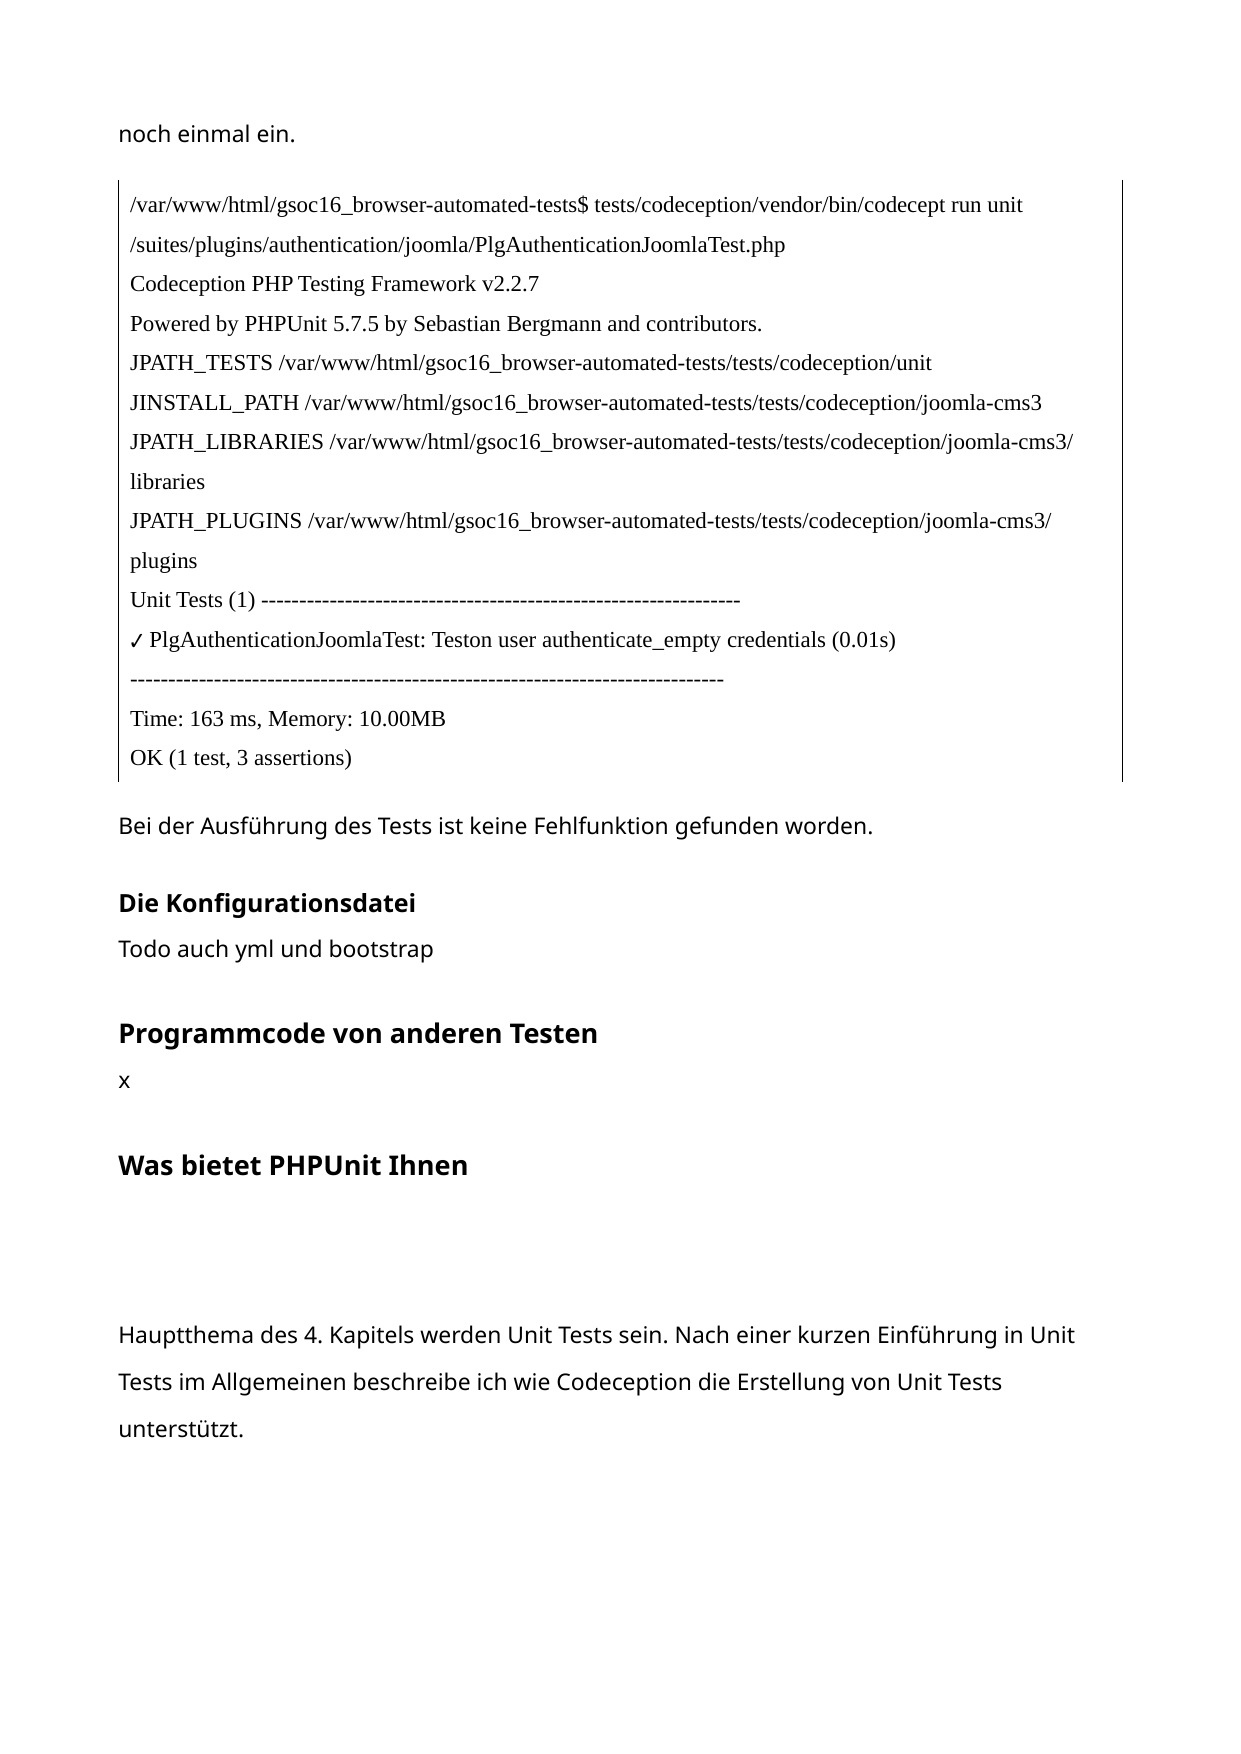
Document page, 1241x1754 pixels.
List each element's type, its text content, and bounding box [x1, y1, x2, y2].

text Hauptthema des 4. Kapitels werden Unit Tests sein. Nach einer kurzen Einführung in Unit Tests im Allgemeinen beschreibe ich wie Codeception die Erstellung von Unit Tests unterstützt. [118, 1319, 1122, 1444]
text noch einmal ein. [118, 118, 1122, 149]
subtitle Was bietet PHPUnit Ihnen [118, 1146, 1122, 1183]
text x [118, 1064, 1122, 1095]
text Todo auch yml und bootstrap [118, 932, 1122, 964]
text /var/www/html/gsoc16_browser-automated-tests$ tests/codeception/vendor/bin/codecept run unit /suites/plugins/authentication/joomla/PlgAuthenticationJoomlaTest.php Codeception PHP Testing Framework v2.2.7 Powered by PHPUnit 5.7.5 by Sebastian Bergmann and contributors. JPATH_TESTS /var/www/html/gsoc16_browser-automated-tests/tests/codeception/unit JINSTALL_PATH /var/www/html/gsoc16_browser-automated-tests/tests/codeception/joomla-cms3 JPATH_LIBRARIES /var/www/html/gsoc16_browser-automated-tests/tests/codeception/joomla-cms3/libraries JPATH_PLUGINS /var/www/html/gsoc16_browser-automated-tests/tests/codeception/joomla-cms3/plugins Unit Tests (1) --------------------------------------------------------------- ✔ PlgAuthenticationJoomlaTest: Teston user authenticate_empty credentials (0.01s) ------------------------------------------------------------------------------ Time: 163 ms, Memory: 10.00MB OK (1 test, 3 assertions) [118, 179, 1122, 782]
subtitle Programmcode von anderen Testen [118, 1015, 1122, 1052]
subtitle Die Konfigurationsdatei [118, 886, 1122, 920]
text Bei der Ausführung des Tests ist keine Fehlfunktion gefunden worden. [118, 810, 1122, 841]
